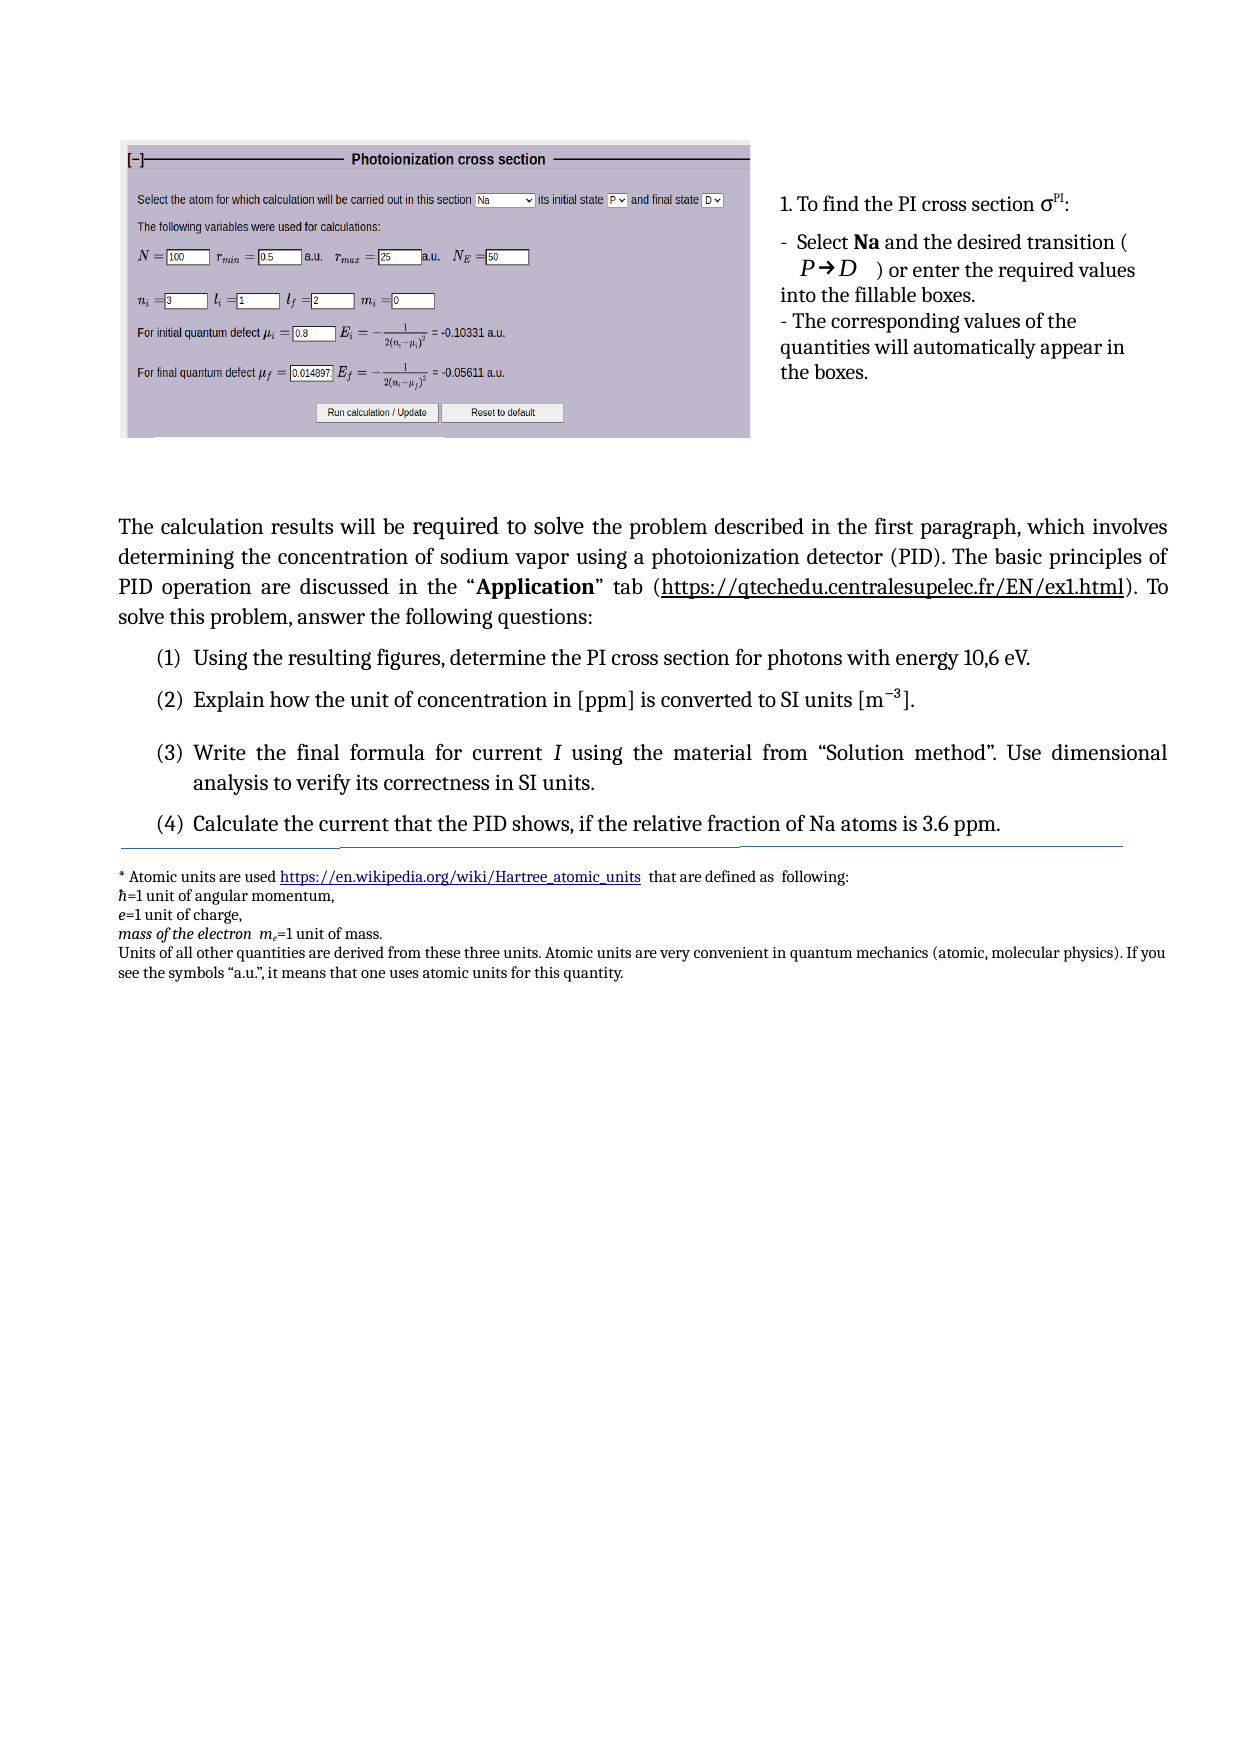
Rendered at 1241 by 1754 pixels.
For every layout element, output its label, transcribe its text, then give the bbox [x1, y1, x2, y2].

text * Atomic units are used https://en.wikipedia.org/wiki/Hartree_atomic_units that are defined as following: [118, 867, 1169, 886]
list Write the final formula for current I using the material from “Solution method”. Use dimensional analysis to verify its correctness in SI units. [156, 737, 1169, 796]
list Using the resulting figures, determine the PI cross section for photons with energy 10,6 eV. [156, 642, 1169, 671]
text e=1 unit of charge, [118, 906, 1169, 925]
text ħ=1 unit of angular momentum, [118, 886, 1169, 906]
text The calculation results will be required to solve the problem described in the first paragraph, which involves determining the concentration of sodium vapor using a photoionization detector (PID). The basic principles of PID operation are discussed in the “Application” tab (https://qtechedu.centralesupelec.fr/EN/ex1.html). To solve this problem, answer the following questions: [118, 511, 1169, 630]
table_header [118, 118, 774, 446]
list Calculate the current that the PID shows, if the relative fraction of Na atoms is 3.6 ppm. [156, 808, 1169, 838]
table_header 1. To find the PI cross section σPI: - Select Na and the desired transition () or enter the required values into the fillable boxes. - The corresponding values of the quantities will automatically appear in the boxes. [774, 118, 1159, 446]
list Explain how the unit of concentration in [ppm] is converted to SI units [m⁻³]. [156, 683, 1169, 713]
table_cell [118, 446, 1159, 499]
picture [120, 140, 751, 438]
text mass of the electron me=1 unit of mass. [118, 925, 1169, 944]
text Units of all other quantities are derived from these three units. Atomic units are very convenient in quantum mechanics (atomic, molecular physics). If you see the symbols “a.u.”, it means that one uses atomic units for this quantity. [118, 944, 1169, 982]
